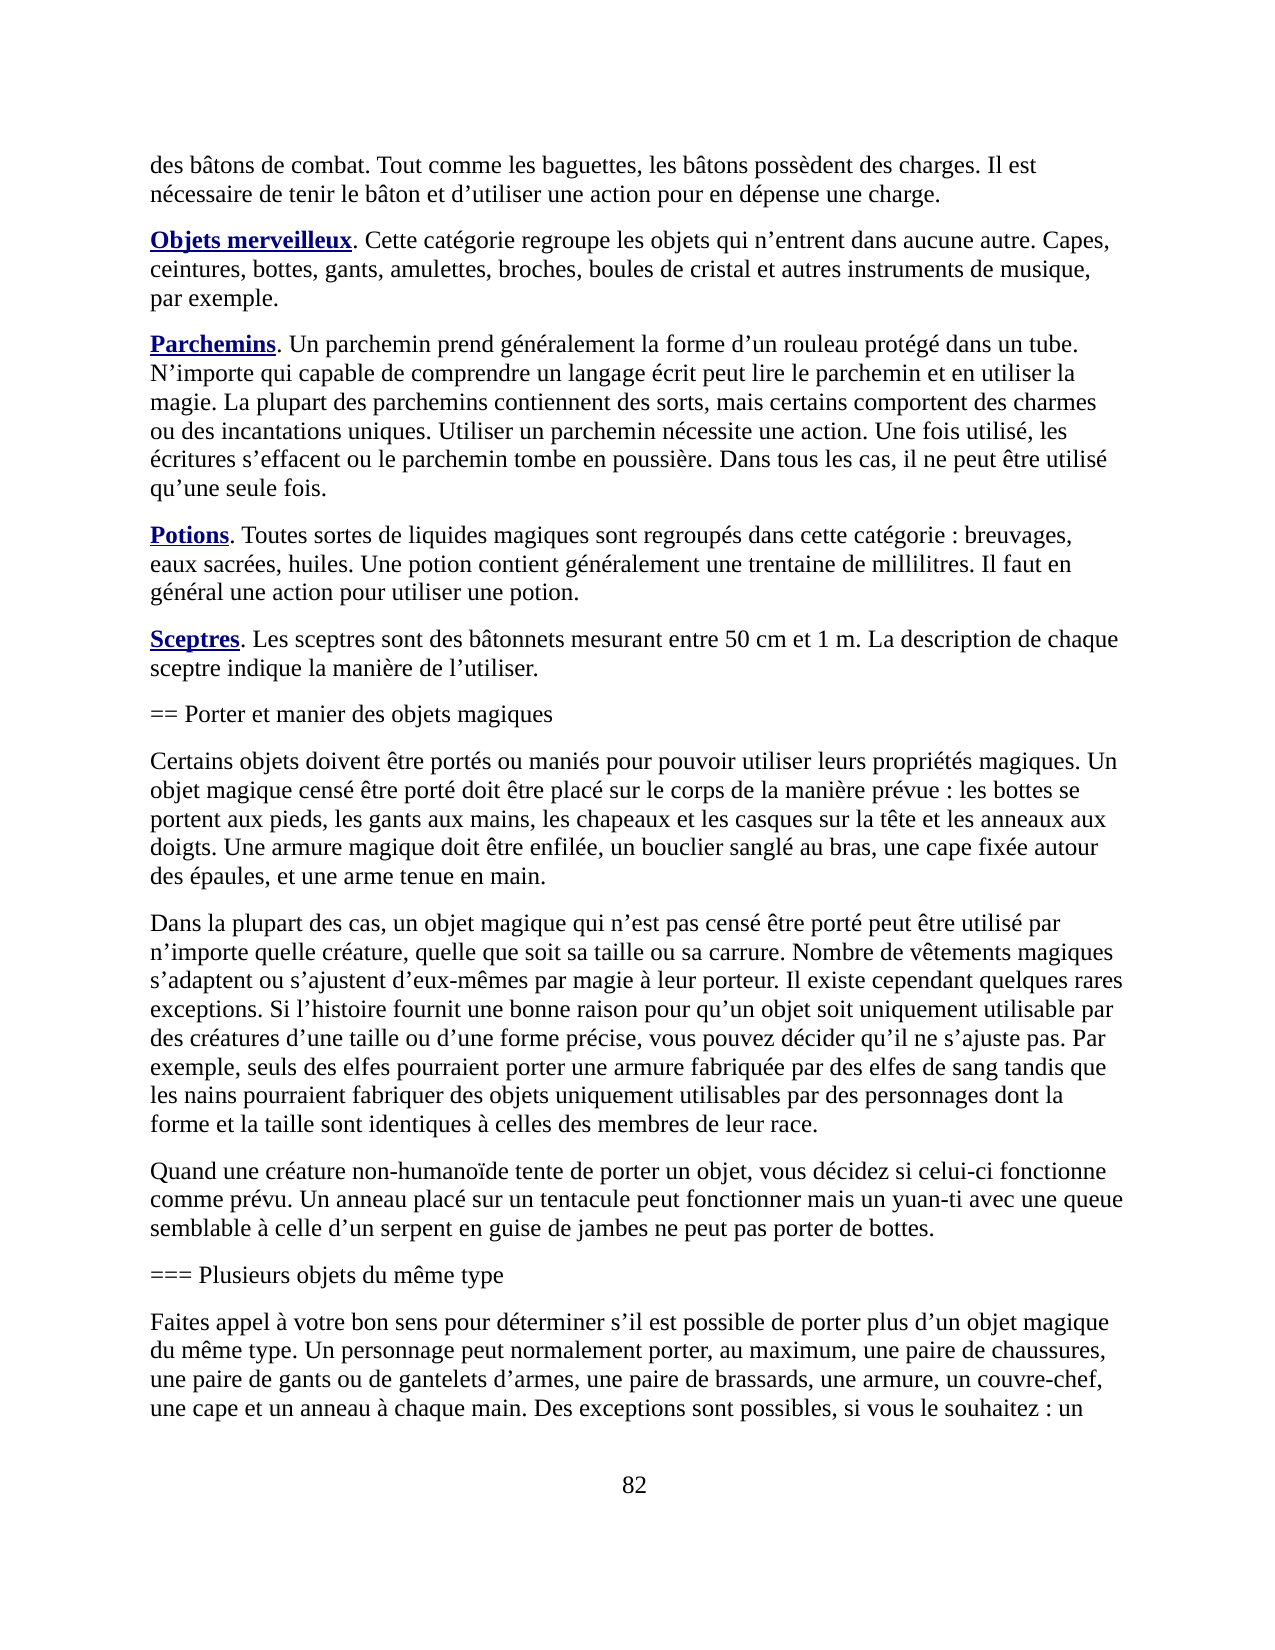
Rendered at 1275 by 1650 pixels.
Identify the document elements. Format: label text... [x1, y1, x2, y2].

text Certains objets doivent être portés ou maniés pour pouvoir utiliser leurs propriétés magiques. Un objet magique censé être porté doit être placé sur le corps de la manière prévue : les bottes se portent aux pieds, les gants aux mains, les chapeaux et les casques sur la tête et les anneaux aux doigts. Une armure magique doit être enfilée, un bouclier sanglé au bras, une cape fixée autour des épaules, et une arme tenue en main. [150, 746, 1125, 890]
text Sceptres. Les sceptres sont des bâtonnets mesurant entre 50 cm et 1 m. La description de chaque sceptre indique la manière de l’utiliser. [150, 624, 1125, 682]
text Faites appel à votre bon sens pour déterminer s’il est possible de porter plus d’un objet magique du même type. Un personnage peut normalement porter, au maximum, une paire de chaussures, une paire de gants ou de gantelets d’armes, une paire de brassards, une armure, un couvre-chef, une cape et un anneau à chaque main. Des exceptions sont possibles, si vous le souhaitez : un [150, 1307, 1125, 1422]
text Objets merveilleux. Cette catégorie regroupe les objets qui n’entrent dans aucune autre. Capes, ceintures, bottes, gants, amulettes, broches, boules de cristal et autres instruments de musique, par exemple. [150, 225, 1125, 312]
text Quand une créature non-humanoïde tente de porter un objet, vous décidez si celui-ci fonctionne comme prévu. Un anneau placé sur un tentacule peut fonctionner mais un yuan-ti avec une queue semblable à celle d’un serpent en guise de jambes ne peut pas porter de bottes. [150, 1156, 1125, 1242]
text == Porter et manier des objets magiques [150, 699, 1125, 728]
text Parchemins. Un parchemin prend généralement la forme d’un rouleau protégé dans un tube. N’importe qui capable de comprendre un langage écrit peut lire le parchemin et en utiliser la magie. La plupart des parchemins contiennent des sorts, mais certains comportent des charmes ou des incantations uniques. Utiliser un parchemin nécessite une action. Une fois utilisé, les écritures s’effacent ou le parchemin tombe en poussière. Dans tous les cas, il ne peut être utilisé qu’une seule fois. [150, 329, 1125, 502]
text Dans la plupart des cas, un objet magique qui n’est pas censé être porté peut être utilisé par n’importe quelle créature, quelle que soit sa taille ou sa carrure. Nombre de vêtements magiques s’adaptent ou s’ajustent d’eux-mêmes par magie à leur porteur. Il existe cependant quelques rares exceptions. Si l’histoire fournit une bonne raison pour qu’un objet soit uniquement utilisable par des créatures d’une taille ou d’une forme précise, vous pouvez décider qu’il ne s’ajuste pas. Par exemple, seuls des elfes pourraient porter une armure fabriquée par des elfes de sang tandis que les nains pourraient fabriquer des objets uniquement utilisables par des personnages dont la forme et la taille sont identiques à celles des membres de leur race. [150, 908, 1125, 1138]
text Potions. Toutes sortes de liquides magiques sont regroupés dans cette catégorie : breuvages, eaux sacrées, huiles. Une potion contient généralement une trentaine de millilitres. Il faut en général une action pour utiliser une potion. [150, 520, 1125, 606]
text === Plusieurs objets du même type [150, 1260, 1125, 1289]
text des bâtons de combat. Tout comme les baguettes, les bâtons possèdent des charges. Il est nécessaire de tenir le bâton et d’utiliser une action pour en dépense une charge. [150, 150, 1125, 207]
